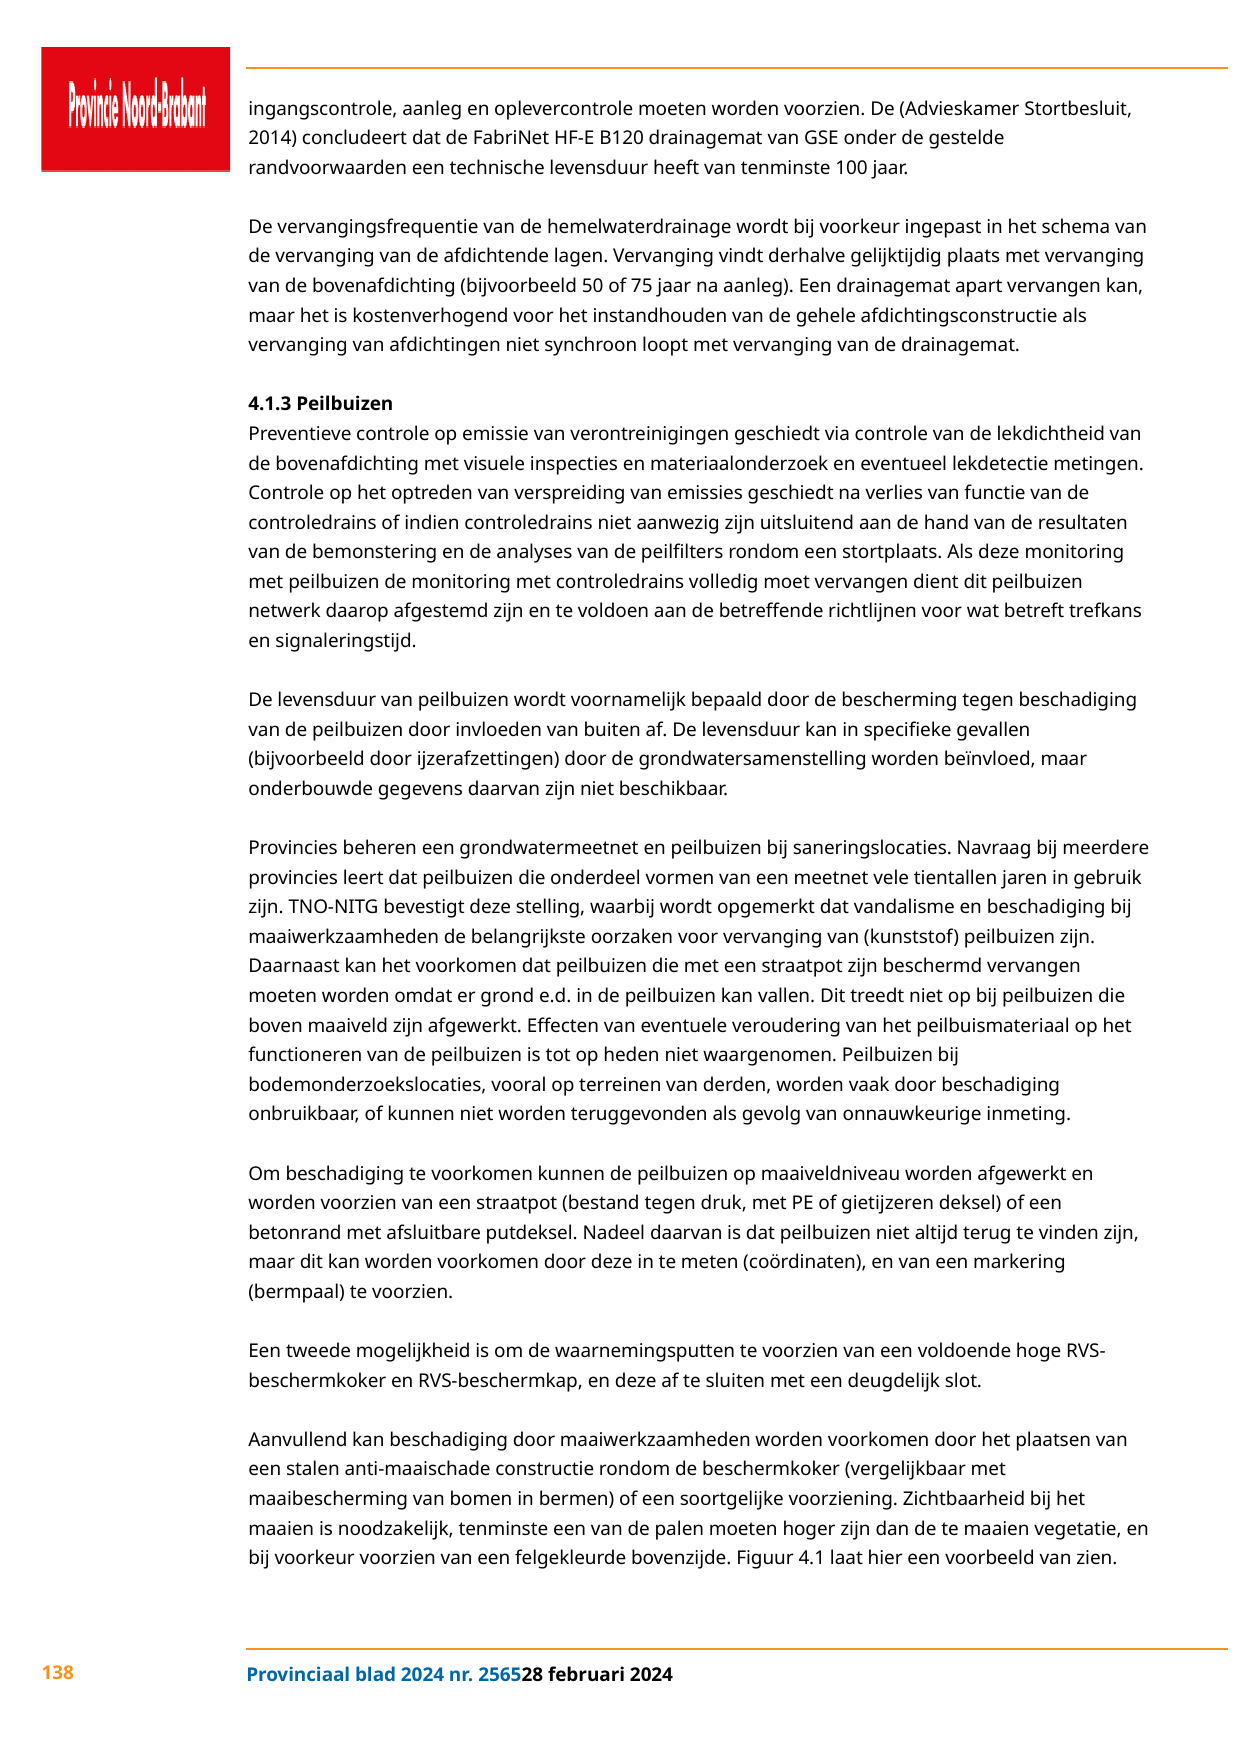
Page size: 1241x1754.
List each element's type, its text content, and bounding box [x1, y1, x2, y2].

text ingangscontrole, aanleg en oplevercontrole moeten worden voorzien. De (Advieskamer Stortbesluit, 2014) concludeert dat de FabriNet HF-E B120 drainagemat van GSE onder de gestelde randvoorwaarden een technische levensduur heeft van tenminste 100 jaar. [248, 95, 1152, 180]
text Een tweede mogelijkheid is om de waarnemingsputten te voorzien van een voldoende hoge RVS-beschermkoker en RVS-beschermkap, en deze af te sluiten met een deugdelijk slot. [248, 1337, 1152, 1393]
text Om beschadiging te voorkomen kunnen de peilbuizen op maaiveldniveau worden afgewerkt en worden voorzien van een straatpot (bestand tegen druk, met PE of gietijzeren deksel) of een betonrand met afsluitbare putdeksel. Nadeel daarvan is dat peilbuizen niet altijd terug te vinden zijn, maar dit kan worden voorkomen door deze in te meten (coördinaten), en van een markering (bermpaal) te voorzien. [248, 1160, 1152, 1304]
text Provincies beheren een grondwatermeetnet en peilbuizen bij saneringslocaties. Navraag bij meerdere provincies leert dat peilbuizen die onderdeel vormen van een meetnet vele tientallen jaren in gebruik zijn. TNO-NITG bevestigt deze stelling, waarbij wordt opgemerkt dat vandalisme en beschadiging bij maaiwerkzaamheden de belangrijkste oorzaken voor vervanging van (kunststof) peilbuizen zijn. Daarnaast kan het voorkomen dat peilbuizen die met een straatpot zijn beschermd vervangen moeten worden omdat er grond e.d. in de peilbuizen kan vallen. Dit treedt niet op bij peilbuizen die boven maaiveld zijn afgewerkt. Effecten van eventuele veroudering van het peilbuismateriaal op het functioneren van de peilbuizen is tot op heden niet waargenomen. Peilbuizen bij bodemonderzoekslocaties, vooral op terreinen van derden, worden vaak door beschadiging onbruikbaar, of kunnen niet worden teruggevonden als gevolg van onnauwkeurige inmeting. [248, 834, 1152, 1126]
text Aanvullend kan beschadiging door maaiwerkzaamheden worden voorkomen door het plaatsen van een stalen anti-maaischade constructie rondom de beschermkoker (vergelijkbaar met maaibescherming van bomen in bermen) of een soortgelijke voorziening. Zichtbaarheid bij het maaien is noodzakelijk, tenminste een van de palen moeten hoger zijn dan de te maaien vegetatie, en bij voorkeur voorzien van een felgekleurde bovenzijde. Figuur 4.1 laat hier een voorbeeld van zien. [248, 1426, 1152, 1570]
text 4.1.3 Peilbuizen [248, 391, 1152, 416]
picture [41, 47, 231, 172]
text De levensduur van peilbuizen wordt voornamelijk bepaald door de bescherming tegen beschadiging van de peilbuizen door invloeden van buiten af. De levensduur kan in specifieke gevallen (bijvoorbeeld door ijzerafzettingen) door de grondwatersamenstelling worden beïnvloed, maar onderbouwde gegevens daarvan zijn niet beschikbaar. [248, 686, 1152, 801]
text Preventieve controle op emissie van verontreinigingen geschiedt via controle van de lekdichtheid van de bovenafdichting met visuele inspecties en materiaalonderzoek en eventueel lekdetectie metingen. Controle op het optreden van verspreiding van emissies geschiedt na verlies van functie van de controledrains of indien controledrains niet aanwezig zijn uitsluitend aan de hand van de resultaten van de bemonstering en de analyses van de peilfilters rondom een stortplaats. Als deze monitoring met peilbuizen de monitoring met controledrains volledig moet vervangen dient dit peilbuizen netwerk daarop afgestemd zijn en te voldoen aan de betreffende richtlijnen voor wat betreft trefkans en signaleringstijd. [248, 420, 1152, 653]
text De vervangingsfrequentie van de hemelwaterdrainage wordt bij voorkeur ingepast in het schema van de vervanging van de afdichtende lagen. Vervanging vindt derhalve gelijktijdig plaats met vervanging van de bovenafdichting (bijvoorbeeld 50 of 75 jaar na aanleg). Een drainagemat apart vervangen kan, maar het is kostenverhogend voor het instandhouden van de gehele afdichtingsconstructie als vervanging van afdichtingen niet synchroon loopt met vervanging van de drainagemat. [248, 213, 1152, 357]
